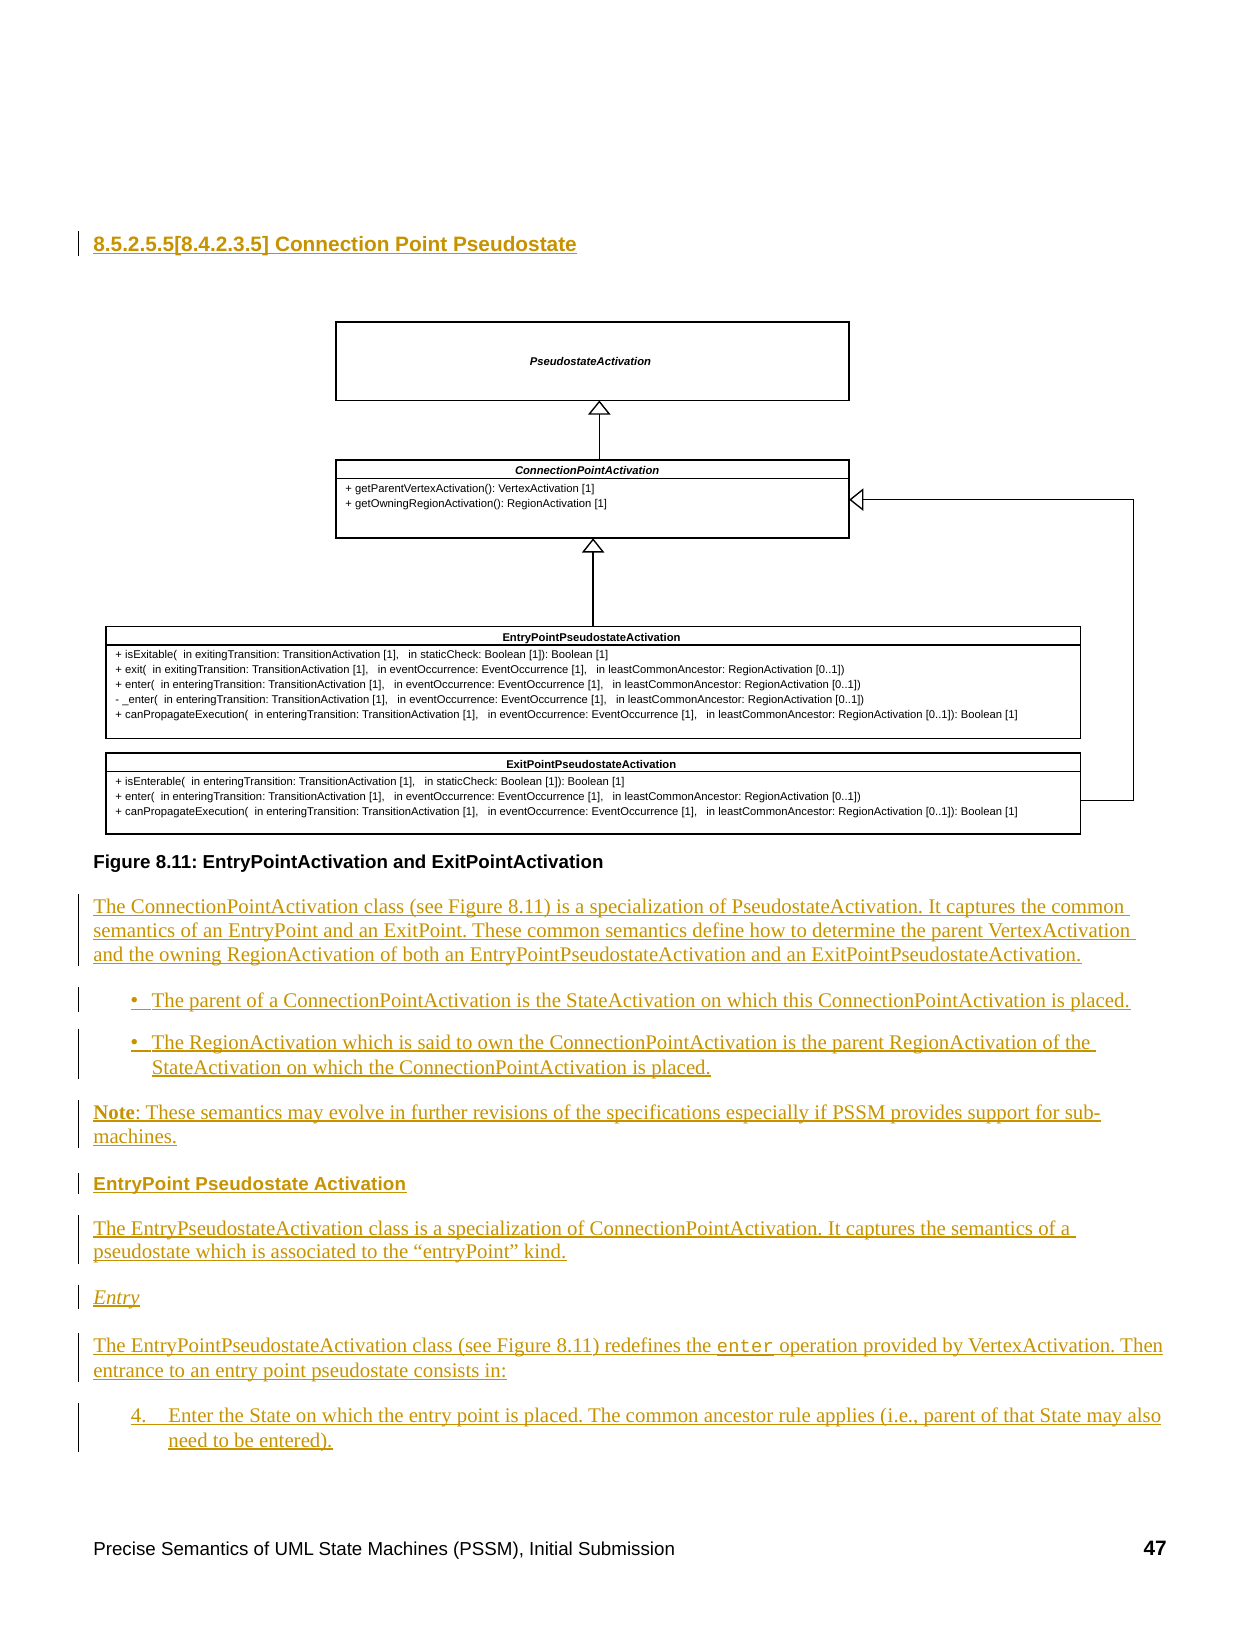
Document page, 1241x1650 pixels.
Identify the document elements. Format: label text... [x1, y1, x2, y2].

list The parent of a ConnectionPointActivation is the StateActivation on which this ConnectionPointActivation is placed. [131, 987, 1164, 1012]
text [93, 281, 1164, 296]
subtitle Connection Point Pseudostate [93, 231, 1164, 256]
list Enter the State on which the entry point is placed. The common ancestor rule applies (i.e., parent of that State may also need to be entered). [131, 1403, 1164, 1452]
list The RegionActivation which is said to own the ConnectionPointActivation is the parent RegionActivation of the StateActivation on which the ConnectionPointActivation is placed. [131, 1029, 1164, 1079]
text The EntryPseudostateActivation class is a specialization of ConnectionPointActivation. It captures the semantics of a pseudostate which is associated to the “entryPoint” kind. [93, 1215, 1164, 1263]
text Figure 8.11: EntryPointActivation and ExitPointActivation [93, 309, 1164, 873]
text Note: These semantics may evolve in further revisions of the specifications especially if PSSM provides support for sub-machines. [93, 1100, 1164, 1148]
subtitle [93, 296, 1164, 309]
text The ConnectionPointActivation class (see Figure 8.11) is a specialization of PseudostateActivation. It captures the common semantics of an EntryPoint and an ExitPoint. These common semantics define how to determine the parent VertexActivation and the owning RegionActivation of both an EntryPointPseudostateActivation and an ExitPointPseudostateActivation. [93, 873, 1164, 966]
subtitle EntryPoint Pseudostate Activation [93, 1173, 1164, 1194]
subtitle Entry [93, 1284, 1164, 1309]
text The EntryPointPseudostateActivation class (see Figure 8.11) redefines the enter operation provided by VertexActivation. Then entrance to an entry point pseudostate consists in: [93, 1333, 1164, 1382]
